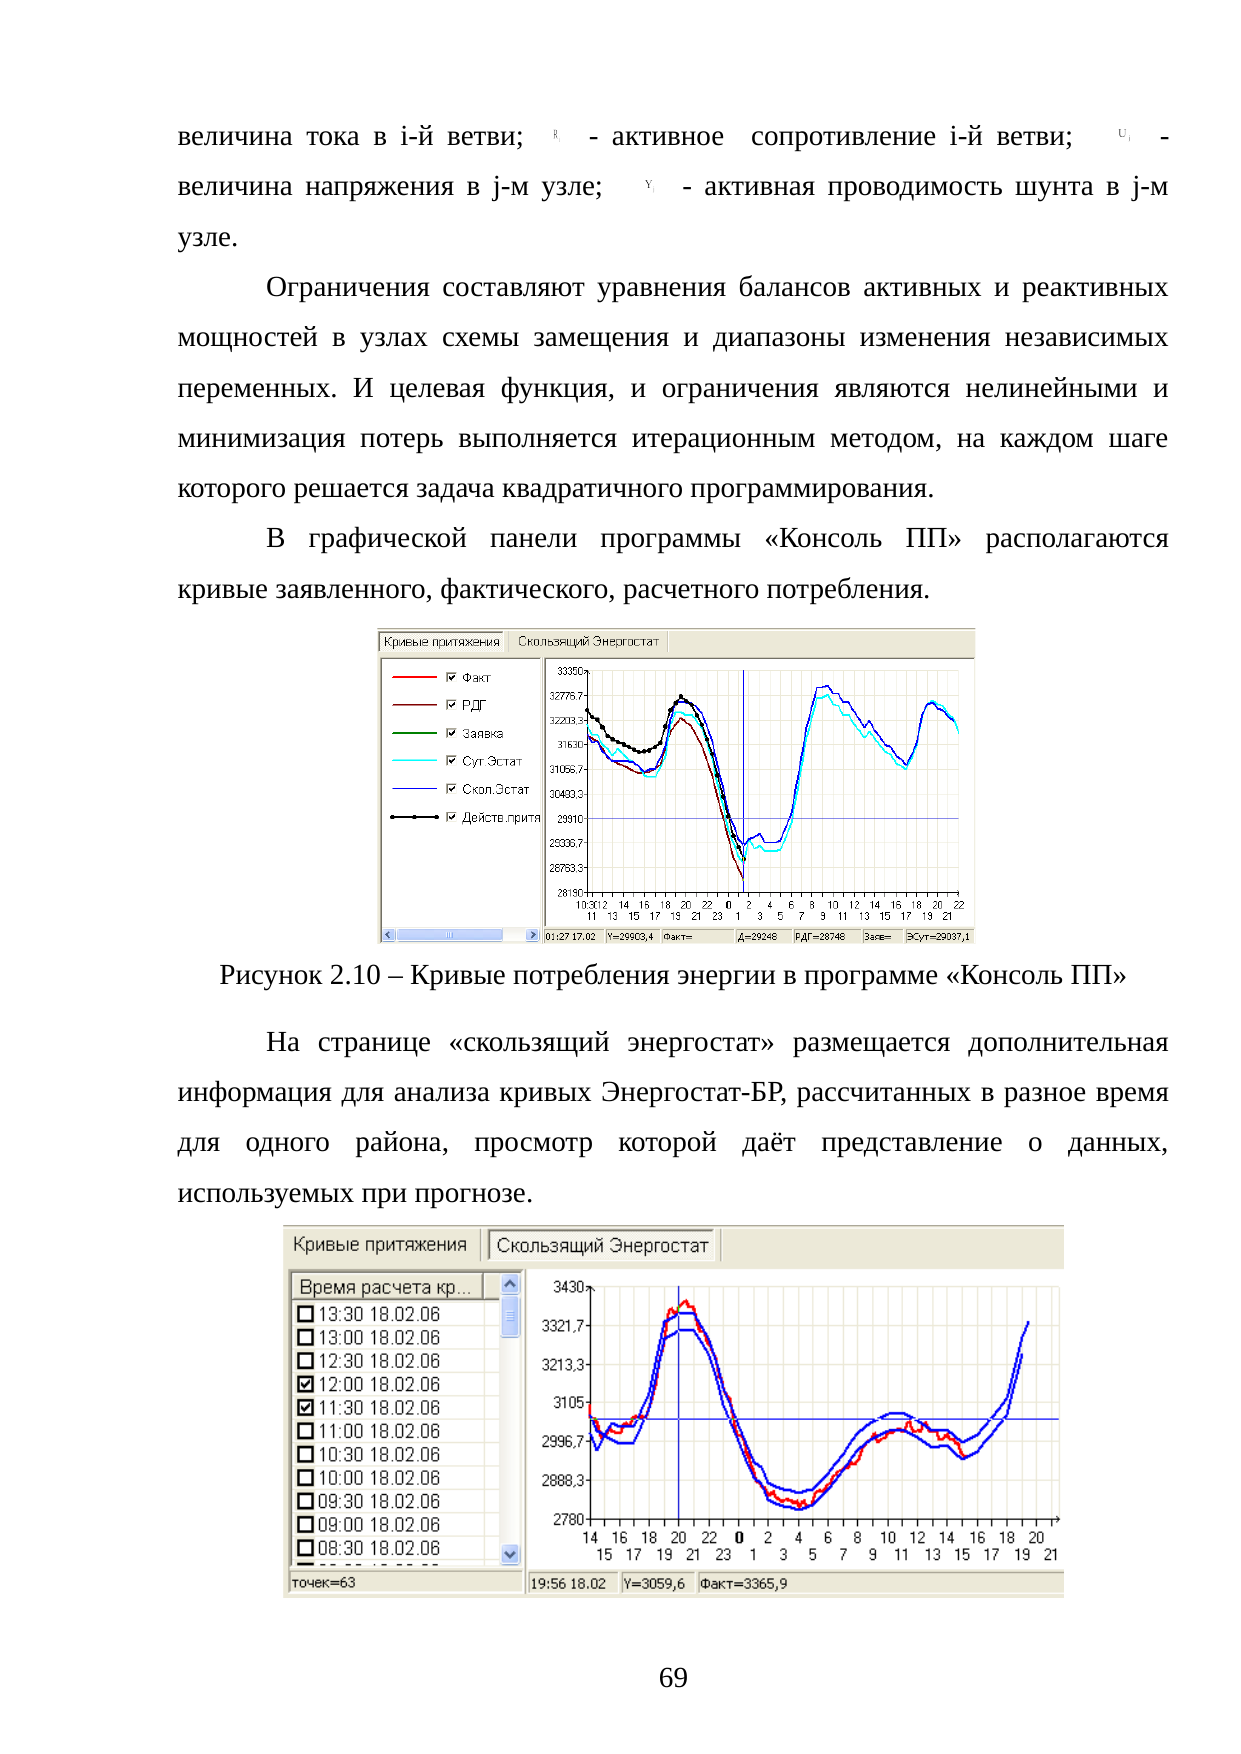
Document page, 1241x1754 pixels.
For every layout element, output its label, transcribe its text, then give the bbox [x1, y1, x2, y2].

text В графической панели программы «Консоль ПП» располагаются кривые заявленного, фактического, расчетного потребления. [177, 521, 1169, 604]
picture [377, 628, 976, 944]
text Рисунок 2.10 – Кривые потребления энергии в программе «Консоль ПП» [177, 957, 1169, 990]
text - величина тока в i-й ветви; - активное сопротивление i-й ветви; - величина напряжения в j-м узле; - активная проводимость шунта в j-м узле. [177, 118, 1169, 252]
text На странице «скользящий энергостат» размещается дополнительная информация для анализа кривых Энергостат-БР, рассчитанных в разное время для одного района, просмотр которой даёт представление о данных, используемых при прогнозе. [177, 1024, 1169, 1208]
text Ограничения составляют уравнения балансов активных и реактивных мощностей в узлах схемы замещения и диапазоны изменения независимых переменных. И целевая функция, и ограничения являются нелинейными и минимизация потерь выполняется итерационным методом, на каждом шаге которого решается задача квадратичного программирования. [177, 269, 1169, 504]
picture [282, 1225, 1064, 1598]
